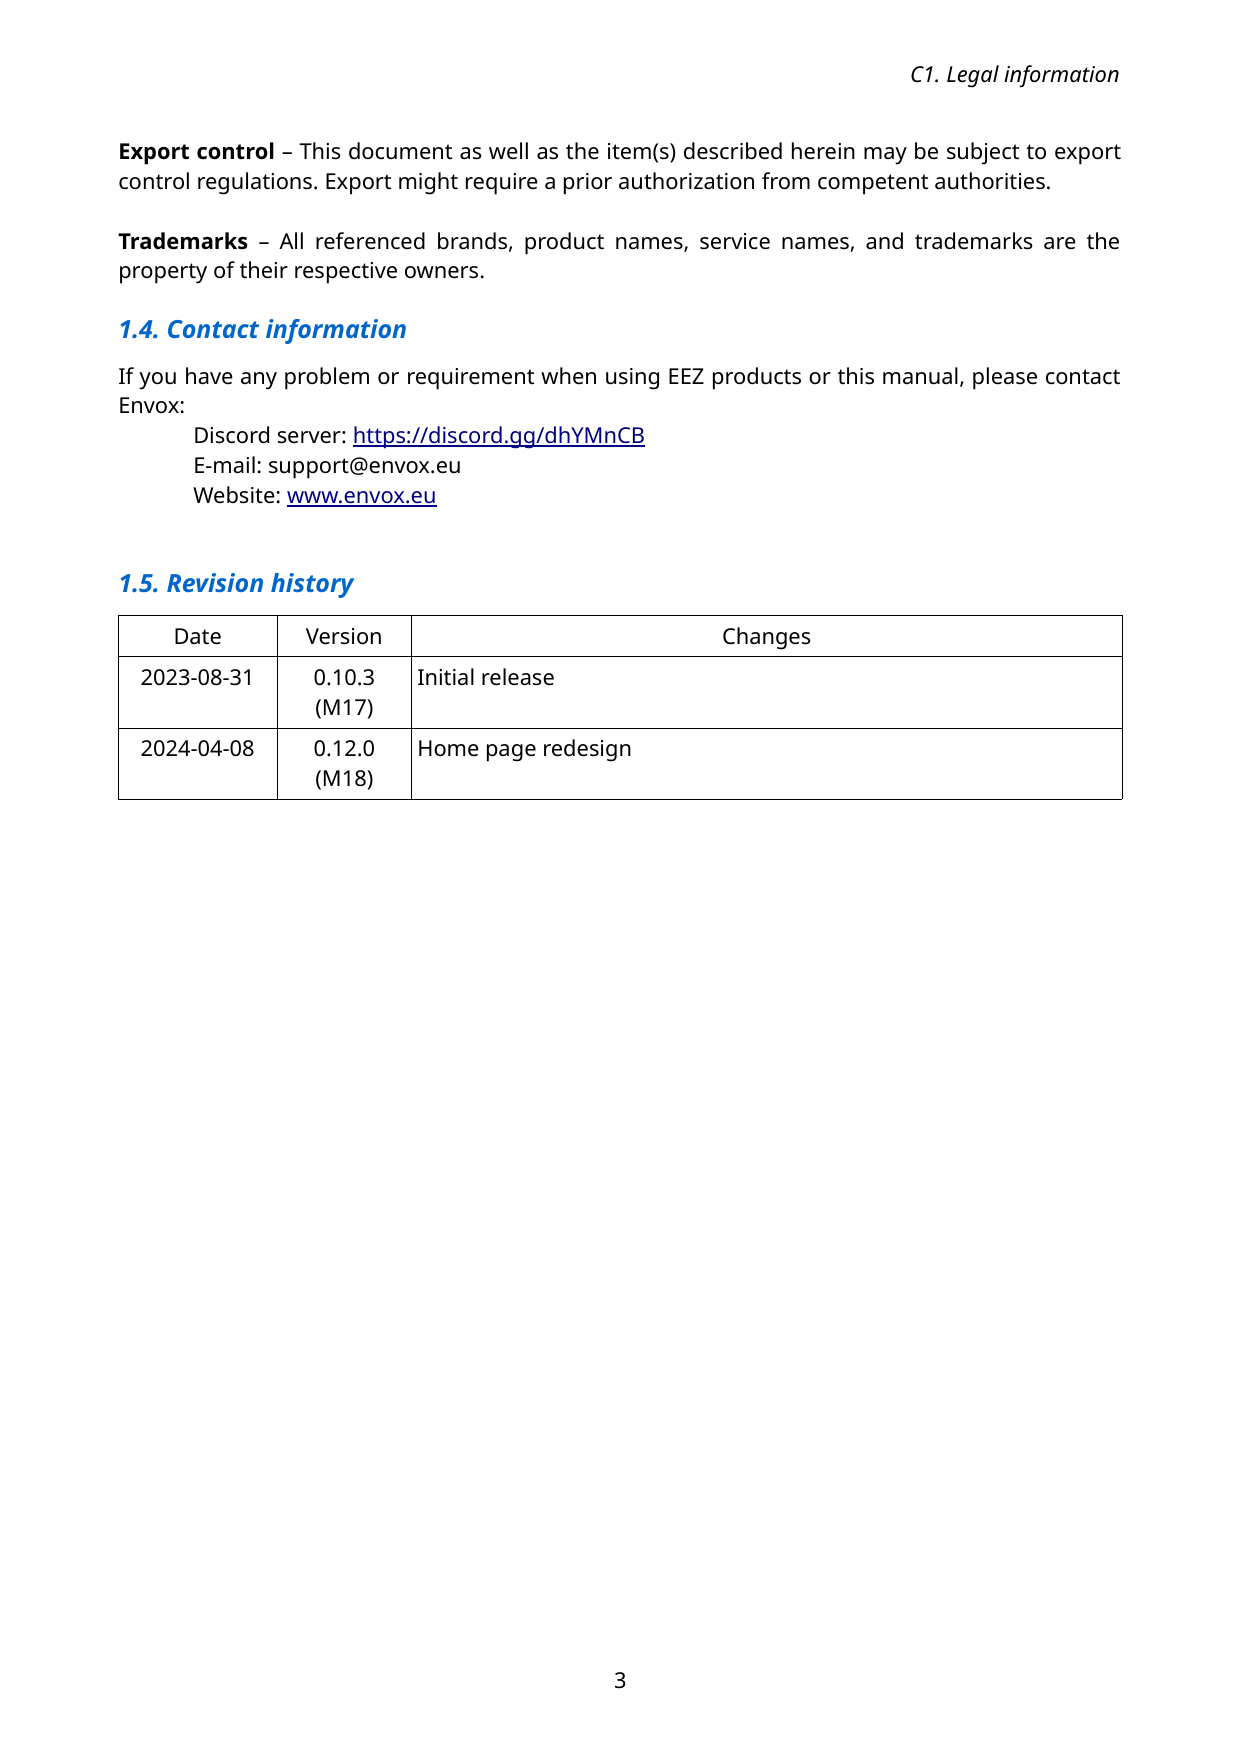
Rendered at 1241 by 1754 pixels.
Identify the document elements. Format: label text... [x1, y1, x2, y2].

text Export control – This document as well as the item(s) described herein may be subject to export control regulations. Export might require a prior authorization from competent authorities. [118, 136, 1122, 196]
table_cell 2024-04-08 [119, 729, 277, 798]
table_cell 2023-08-31 [119, 657, 277, 727]
table_cell Home page redesign [412, 729, 1122, 798]
text Discord server: https://discord.gg/dhYMnCB [193, 420, 1122, 450]
text If you have any problem or requirement when using EEZ products or this manual, please contact Envox: [118, 361, 1122, 420]
subtitle Contact information [118, 312, 1122, 346]
text Website: www.envox.eu [193, 480, 1122, 510]
table_cell 0.10.3 (M17) [278, 657, 411, 727]
table_header Changes [412, 616, 1122, 656]
table_header Version [278, 616, 411, 656]
table_cell 0.12.0 (M18) [278, 729, 411, 798]
table_cell Initial release [412, 657, 1122, 727]
table_header Date [119, 616, 277, 656]
text Trademarks – All referenced brands, product names, service names, and trademarks are the property of their respective owners. [118, 226, 1122, 285]
subtitle Revision history [118, 566, 1122, 600]
text E-mail: support@envox.eu [193, 450, 1122, 480]
